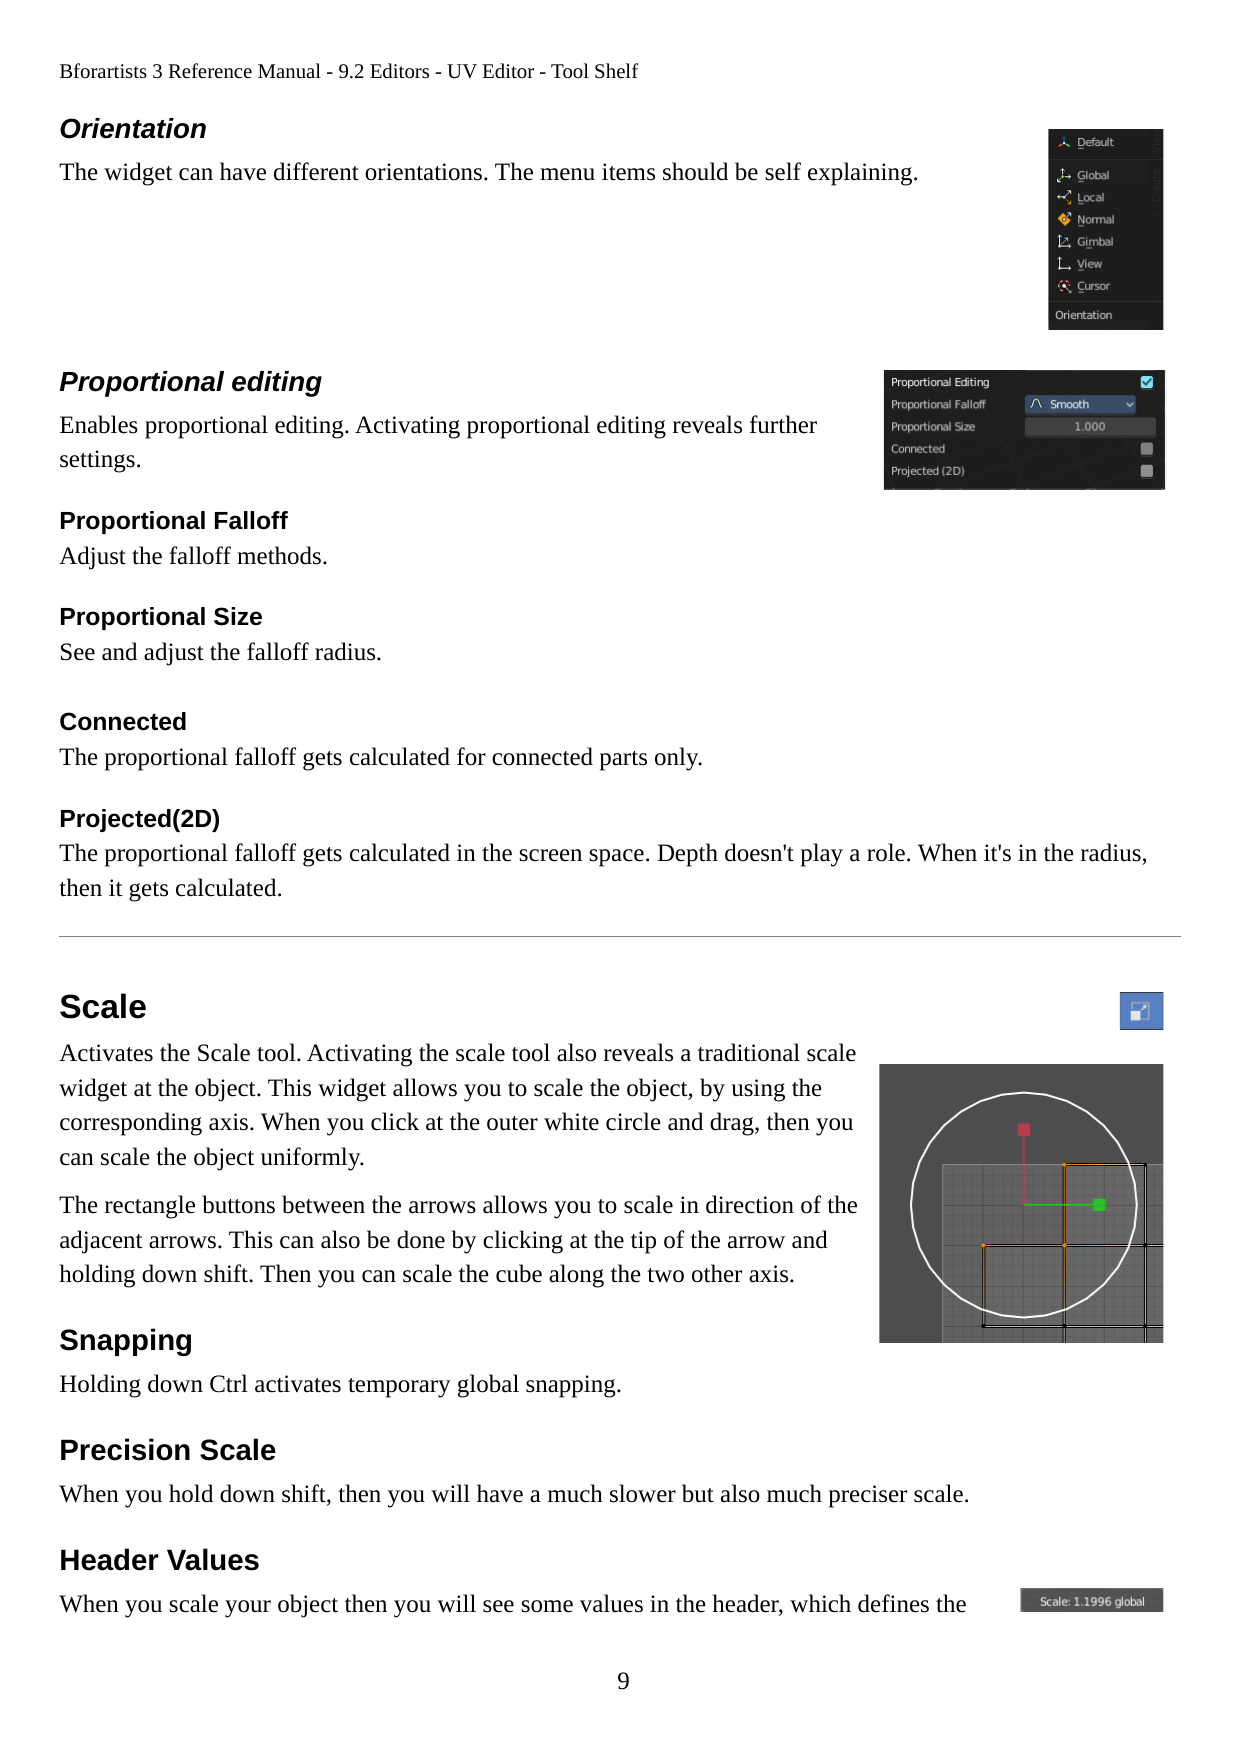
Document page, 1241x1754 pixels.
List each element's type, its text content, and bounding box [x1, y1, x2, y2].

subtitle Connected [59, 707, 1181, 736]
text When you scale your object then you will see some values in the header, which defines the [59, 1589, 1181, 1618]
picture [1048, 129, 1164, 330]
subtitle Orientation [59, 113, 1181, 144]
text Enables proportional editing. Activating proportional editing reveals further settings. [59, 410, 883, 473]
text The proportional falloff gets calculated in the screen space. Depth doesn't play a role. When it's in the radius, then it gets calculated. [59, 838, 1181, 902]
text The widget can have different orientations. The menu items should be self explaining. [59, 157, 1048, 186]
picture [879, 1064, 1164, 1343]
text The rectangle buttons between the arrows allows you to scale in direction of the adjacent arrows. This can also be done by clicking at the tip of the arrow and holding down shift. Then you can scale the cube along the two other axis. [59, 1191, 879, 1288]
subtitle Snapping [59, 1323, 1181, 1357]
subtitle Proportional Size [59, 602, 1181, 631]
text Activates the Scale tool. Activating the scale tool also reveals a traditional scale widget at the object. This widget allows you to scale the object, by using the corresponding axis. When you click at the outer white circle and drag, then you can scale the object uniformly. [59, 1038, 1181, 1170]
text See and adjust the falloff radius. [59, 637, 1181, 666]
text When you hold down shift, then you will have a much slower but also much preciser scale. [59, 1479, 1181, 1508]
text The proportional falloff gets calculated for connected parts only. [59, 742, 1181, 771]
subtitle Proportional editing [59, 366, 1181, 398]
subtitle Projected(2D) [59, 804, 1181, 832]
subtitle Precision Scale [59, 1433, 1181, 1467]
text Holding down Ctrl activates temporary global snapping. [59, 1369, 1181, 1398]
subtitle Scale [59, 987, 1181, 1026]
subtitle Proportional Falloff [59, 506, 1181, 535]
picture [1119, 992, 1164, 1030]
text Adjust the falloff methods. [59, 541, 1181, 570]
subtitle Header Values [59, 1543, 1181, 1577]
picture [883, 370, 1166, 490]
picture [1020, 1588, 1164, 1612]
